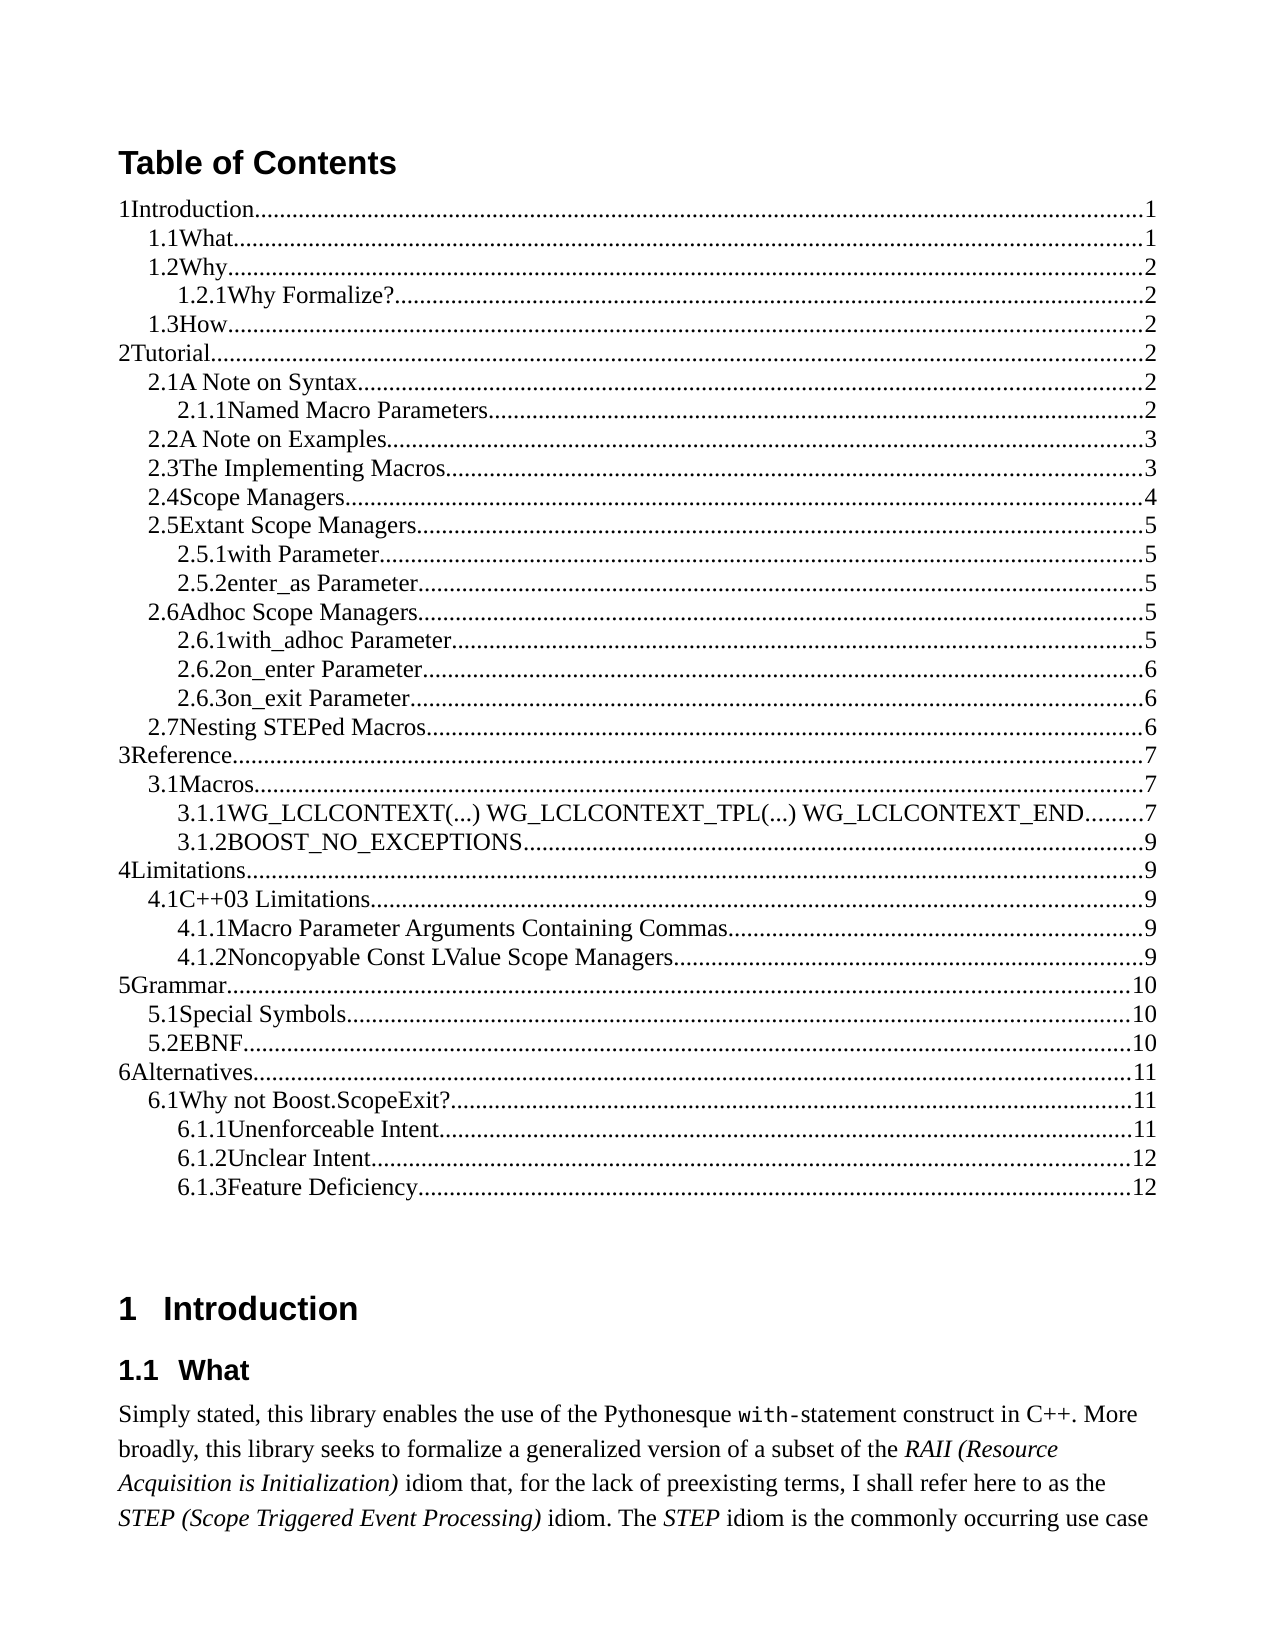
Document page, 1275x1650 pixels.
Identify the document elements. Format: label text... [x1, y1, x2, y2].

text 2.5.2enter_as Parameter 5 [177, 568, 1157, 597]
text 3.1.2BOOST_NO_EXCEPTIONS 9 [177, 827, 1157, 855]
text 2.1.1Named Macro Parameters 2 [177, 395, 1157, 424]
text 1.2Why 2 [148, 252, 1157, 280]
text 3.1.1WG_LCLCONTEXT(...) WG_LCLCONTEXT_TPL(...) WG_LCLCONTEXT_END 7 [177, 798, 1157, 827]
text 2.2A Note on Examples 3 [148, 424, 1157, 453]
text 2.6.2on_enter Parameter 6 [177, 654, 1157, 683]
text 5.2EBNF 10 [148, 1028, 1157, 1057]
text 1Introduction 1 [118, 194, 1157, 223]
text 5Grammar 10 [118, 970, 1157, 999]
text 4.1C++03 Limitations 9 [148, 884, 1157, 913]
text 1.1What 1 [148, 223, 1157, 252]
text 6.1.2Unclear Intent 12 [177, 1143, 1157, 1172]
text 4Limitations 9 [118, 855, 1157, 884]
text 2.4Scope Managers 4 [148, 482, 1157, 510]
text 2.5.1with Parameter 5 [177, 539, 1157, 568]
text Simply stated, this library enables the use of the Pythonesque with-statement construct in C++. More broadly, this library seeks to formalize a generalized version of a subset of the RAII (Resource Acquisition is Initialization) idiom that, for the lack of preexisting terms, I shall refer here to as the STEP (Scope Triggered Event Processing) idiom. The STEP idiom is the commonly occurring use case [118, 1399, 1157, 1532]
text 2.7Nesting STEPed Macros 6 [148, 712, 1157, 740]
text 2.6.1with_adhoc Parameter 5 [177, 625, 1157, 654]
text 4.1.2Noncopyable Const LValue Scope Managers 9 [177, 942, 1157, 970]
subtitle What [118, 1353, 1157, 1386]
text 2.3The Implementing Macros 3 [148, 453, 1157, 482]
text 3Reference 7 [118, 740, 1157, 769]
text 6.1.3Feature Deficiency 12 [177, 1172, 1157, 1200]
text 3.1Macros 7 [148, 769, 1157, 798]
text 1.2.1Why Formalize? 2 [177, 280, 1157, 309]
text 2Tutorial 2 [118, 338, 1157, 367]
text 2.1A Note on Syntax 2 [148, 367, 1157, 395]
text 4.1.1Macro Parameter Arguments Containing Commas 9 [177, 913, 1157, 942]
subtitle Introduction [118, 1289, 1157, 1328]
text 2.6.3on_exit Parameter 6 [177, 683, 1157, 712]
text 6.1.1Unenforceable Intent 11 [177, 1114, 1157, 1143]
text 1.3How 2 [148, 309, 1157, 338]
text 6Alternatives 11 [118, 1057, 1157, 1085]
text 2.6Adhoc Scope Managers 5 [148, 597, 1157, 625]
text 6.1Why not Boost.ScopeExit? 11 [148, 1085, 1157, 1114]
subtitle Table of Contents [118, 143, 1157, 182]
text 2.5Extant Scope Managers 5 [148, 510, 1157, 539]
text 5.1Special Symbols 10 [148, 999, 1157, 1028]
